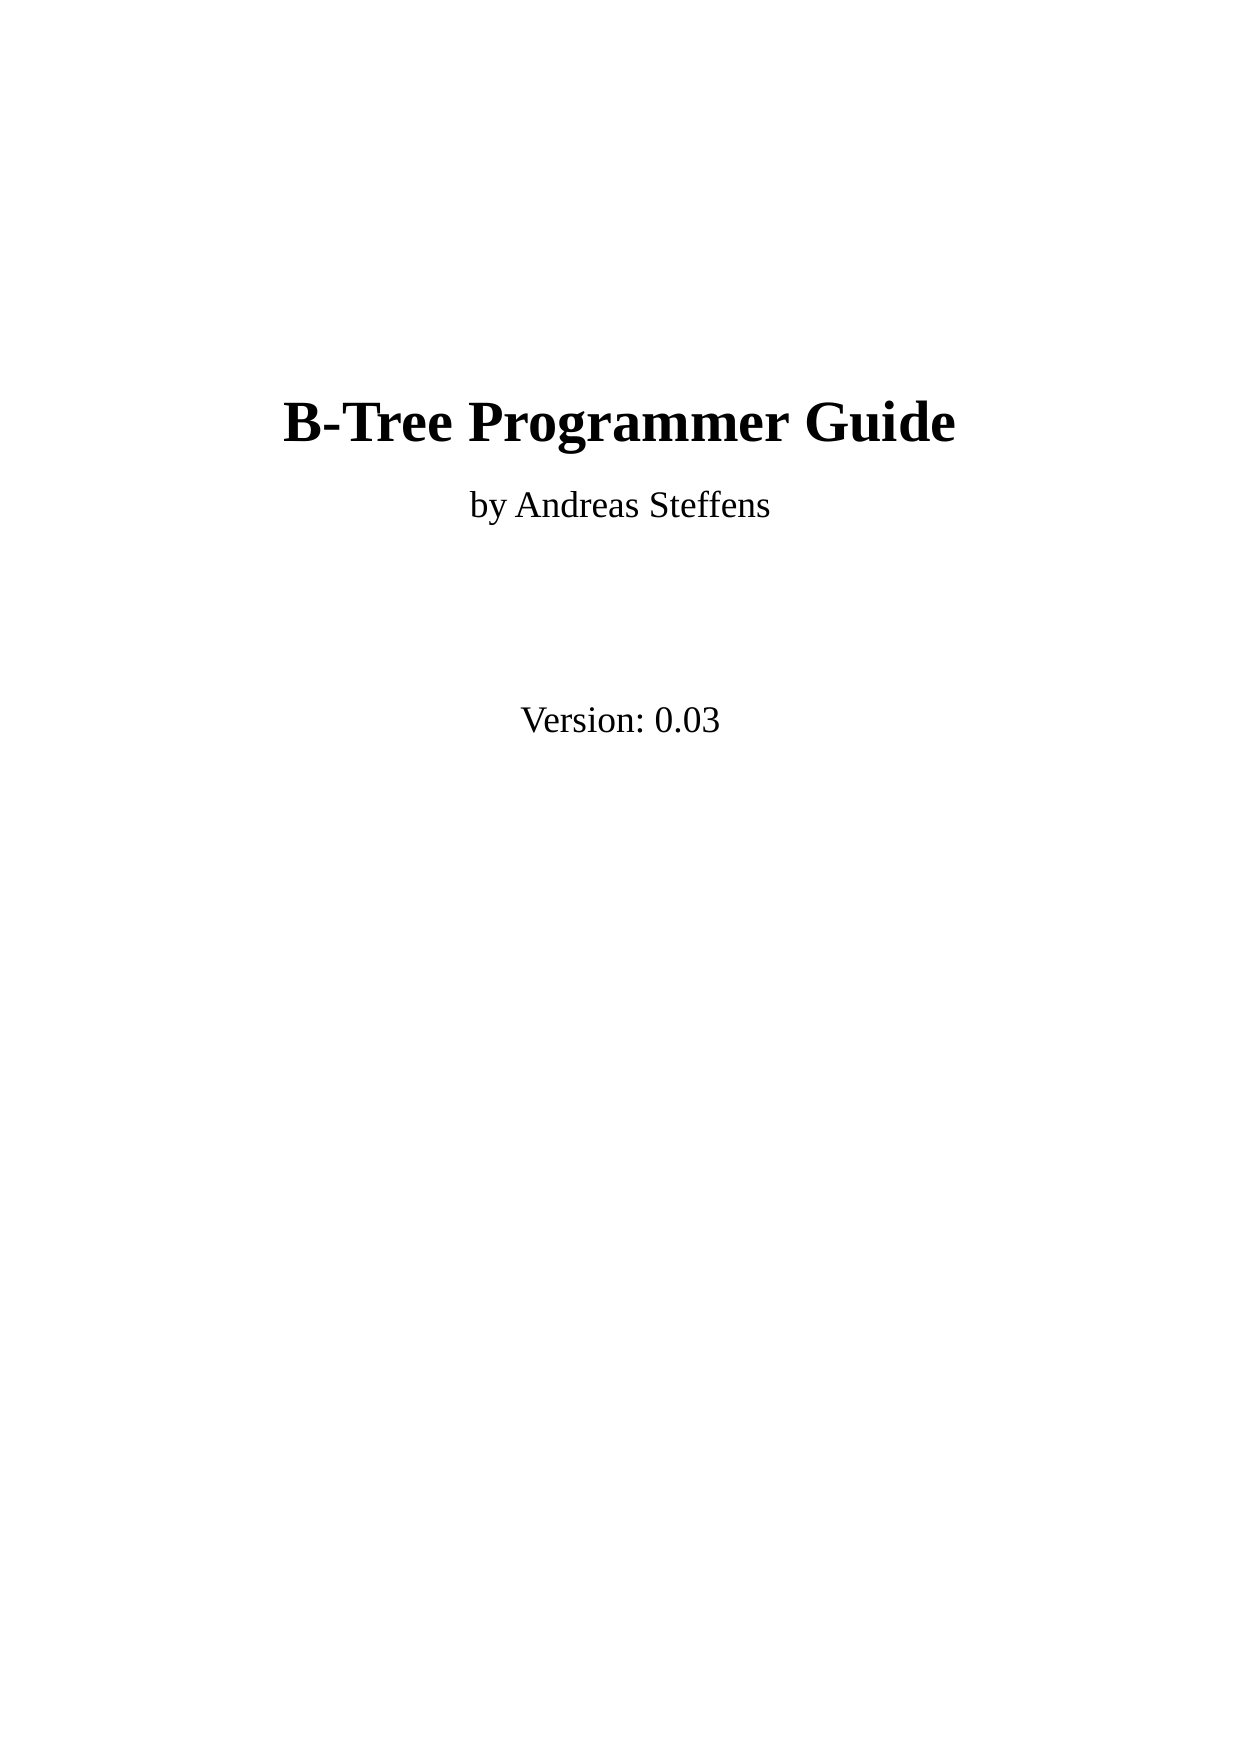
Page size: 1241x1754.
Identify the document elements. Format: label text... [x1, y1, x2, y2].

text Version: 0.03 [118, 698, 1122, 741]
text by Andreas Steffens [118, 482, 1122, 525]
text B-Tree Programmer Guide [118, 386, 1122, 453]
